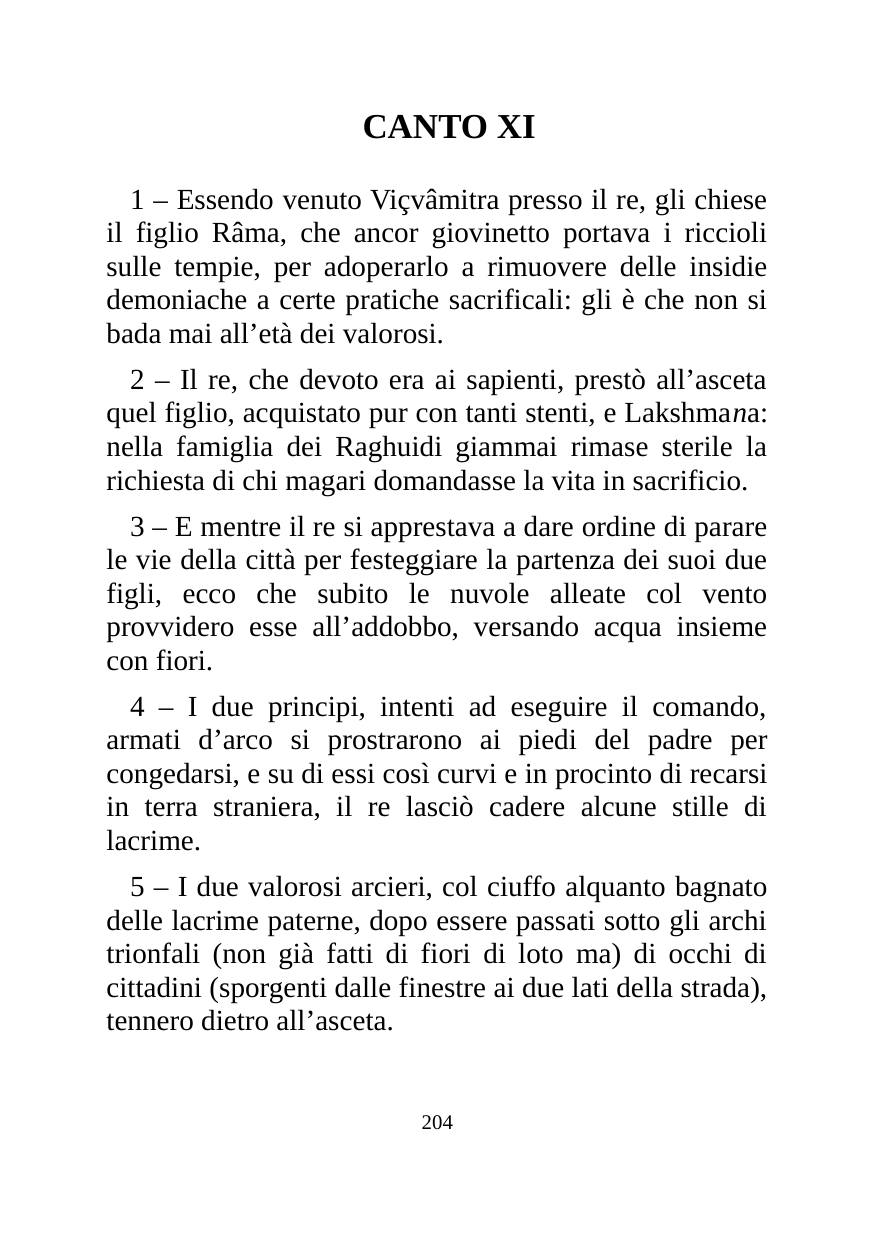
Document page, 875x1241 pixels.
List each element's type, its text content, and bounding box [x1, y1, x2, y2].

text 3 – E mentre il re si apprestava a dare ordine di parare le vie della città per festeggiare la partenza dei suoi due figli, ecco che subito le nuvole alleate col vento provvidero esse all’addobbo, versando acqua insieme con fiori. [106, 509, 768, 676]
text 4 – I due principi, intenti ad eseguire il comando, armati d’arco si prostrarono ai piedi del padre per congedarsi, e su di essi così curvi e in procinto di recarsi in terra straniera, il re lasciò cadere alcune stille di lacrime. [106, 689, 768, 857]
subtitle CANTO XI [106, 106, 768, 146]
text 2 – Il re, che devoto era ai sapienti, prestò all’asceta quel figlio, acquistato pur con tanti stenti, e Lakshmana: nella famiglia dei Raghuidi giammai rimase sterile la richiesta di chi magari domandasse la vita in sacrificio. [106, 362, 768, 496]
text 5 – I due valorosi arcieri, col ciuffo alquanto bagnato delle lacrime paterne, dopo essere passati sotto gli archi trionfali (non già fatti di fiori di loto ma) di occhi di cittadini (sporgenti dalle finestre ai due lati della strada), tennero dietro all’asceta. [106, 869, 768, 1037]
text 1 – Essendo venuto Viçvâmitra presso il re, gli chiese il figlio Râma, che ancor giovinetto portava i riccioli sulle tempie, per adoperarlo a rimuovere delle insidie demoniache a certe pratiche sacrificali: gli è che non si bada mai all’età dei valorosi. [106, 182, 768, 349]
